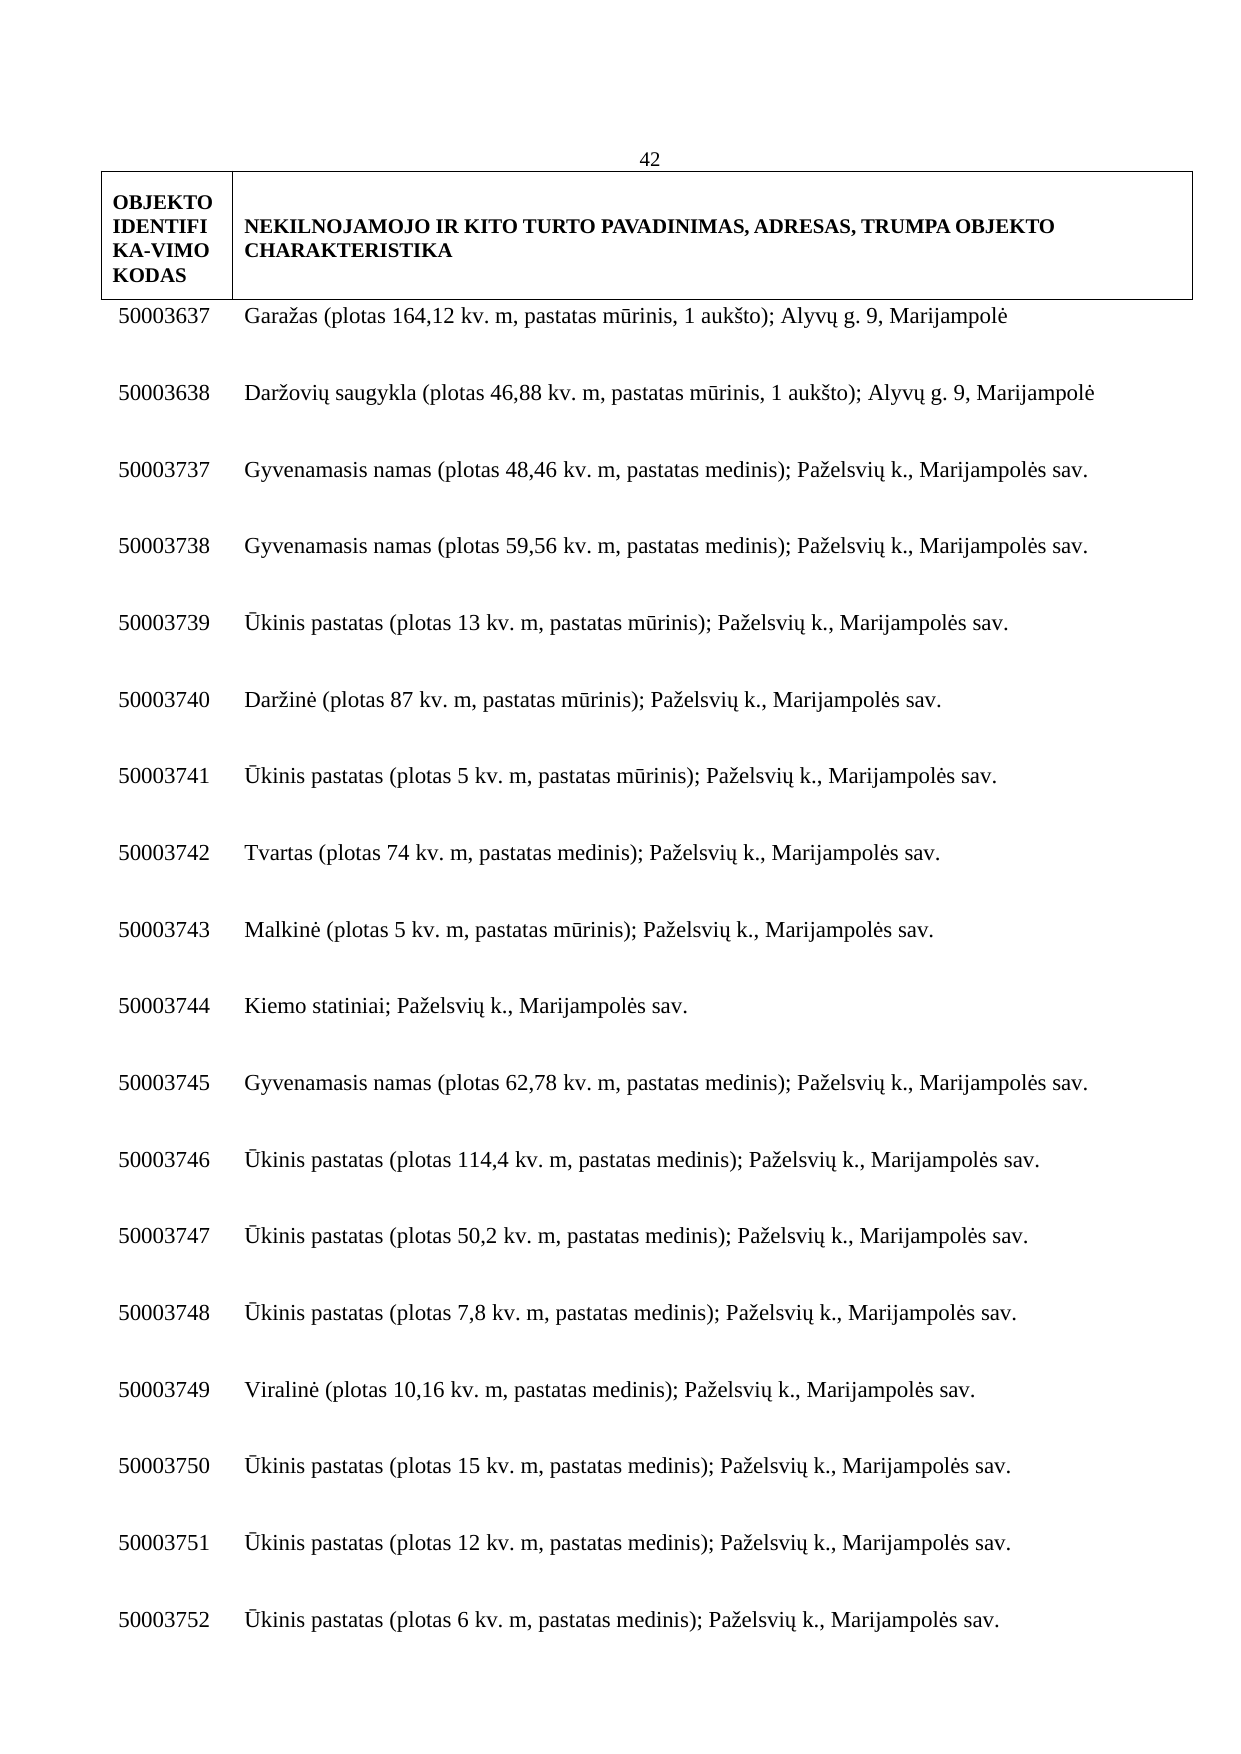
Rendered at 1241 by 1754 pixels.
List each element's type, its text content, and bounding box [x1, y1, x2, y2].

table_cell Malkinė (plotas 5 kv. m, pastatas mūrinis); Paželsvių k., Marijampolės sav. [233, 916, 1192, 966]
table_cell [1193, 916, 1198, 966]
table_cell Gyvenamasis namas (plotas 62,78 kv. m, pastatas medinis); Paželsvių k., Marijampolės sav. [233, 1069, 1192, 1119]
table_cell 50003744 [101, 993, 233, 1043]
table_cell 50003740 [101, 686, 233, 736]
table_cell 50003748 [101, 1299, 233, 1349]
table_cell Ūkinis pastatas (plotas 7,8 kv. m, pastatas medinis); Paželsvių k., Marijampolės sav. [233, 1299, 1192, 1349]
table_cell [101, 1196, 1198, 1222]
table_cell Ūkinis pastatas (plotas 114,4 kv. m, pastatas medinis); Paželsvių k., Marijampolės sav. [233, 1146, 1192, 1196]
table_cell Ūkinis pastatas (plotas 12 kv. m, pastatas medinis); Paželsvių k., Marijampolės sav. [233, 1529, 1192, 1579]
table_cell Kiemo statiniai; Paželsvių k., Marijampolės sav. [233, 993, 1192, 1043]
table_cell 50003749 [101, 1376, 233, 1426]
table_cell 50003741 [101, 763, 233, 813]
table_cell 50003750 [101, 1453, 233, 1503]
table_cell 50003638 [101, 379, 233, 429]
table_cell 50003743 [101, 916, 233, 966]
table_cell Ūkinis pastatas (plotas 50,2 kv. m, pastatas medinis); Paželsvių k., Marijampolės sav. [233, 1223, 1192, 1273]
table_cell [101, 813, 1198, 839]
table_cell [101, 1043, 1198, 1069]
table_cell Gyvenamasis namas (plotas 59,56 kv. m, pastatas medinis); Paželsvių k., Marijampolės sav. [233, 533, 1192, 583]
table_cell [101, 506, 1198, 532]
table_cell [1193, 839, 1198, 889]
table_cell [101, 1350, 1198, 1376]
table_cell 50003738 [101, 533, 233, 583]
table_cell Ūkinis pastatas (plotas 15 kv. m, pastatas medinis); Paželsvių k., Marijampolės sav. [233, 1453, 1192, 1503]
table_cell [1193, 609, 1198, 659]
table_cell [101, 353, 1198, 379]
table_cell [101, 1656, 1198, 1682]
table_cell 50003746 [101, 1146, 233, 1196]
table_cell [1193, 763, 1198, 813]
table_cell Garažas (plotas 164,12 kv. m, pastatas mūrinis, 1 aukšto); Alyvų g. 9, Marijampolė [233, 303, 1192, 353]
table_cell [1193, 1453, 1198, 1503]
table_cell 50003742 [101, 839, 233, 889]
table_cell [101, 660, 1198, 686]
table_cell [1193, 1223, 1198, 1273]
table_cell Daržinė (plotas 87 kv. m, pastatas mūrinis); Paželsvių k., Marijampolės sav. [233, 686, 1192, 736]
table_cell [1193, 1069, 1198, 1119]
table_cell 50003739 [101, 609, 233, 659]
table_cell 50003751 [101, 1529, 233, 1579]
table_cell [101, 1273, 1198, 1299]
table_cell Gyvenamasis namas (plotas 48,46 kv. m, pastatas medinis); Paželsvių k., Marijampolės sav. [233, 456, 1192, 506]
table_cell [1193, 993, 1198, 1043]
table_cell [101, 1426, 1198, 1452]
table_cell [1193, 303, 1198, 353]
table_cell [1193, 456, 1198, 506]
table_cell Viralinė (plotas 10,16 kv. m, pastatas medinis); Paželsvių k., Marijampolės sav. [233, 1376, 1192, 1426]
table_cell [101, 1580, 1198, 1606]
table_cell Daržovių saugykla (plotas 46,88 kv. m, pastatas mūrinis, 1 aukšto); Alyvų g. 9, Marijampolė [233, 379, 1192, 429]
table_cell 50003745 [101, 1069, 233, 1119]
table_cell Ūkinis pastatas (plotas 13 kv. m, pastatas mūrinis); Paželsvių k., Marijampolės sav. [233, 609, 1192, 659]
table_cell 50003637 [101, 303, 233, 353]
table_cell [101, 1503, 1198, 1529]
table_cell [101, 430, 1198, 456]
table_cell [1193, 1146, 1198, 1196]
table_cell Tvartas (plotas 74 kv. m, pastatas medinis); Paželsvių k., Marijampolės sav. [233, 839, 1192, 889]
table_cell [101, 890, 1198, 916]
table_cell [1193, 1299, 1198, 1349]
table_cell [1193, 1529, 1198, 1579]
table_cell 50003752 [101, 1606, 233, 1656]
table_cell [1193, 1376, 1198, 1426]
table_cell [1193, 686, 1198, 736]
table_cell [1193, 533, 1198, 583]
table_cell [101, 966, 1198, 992]
table_cell Ūkinis pastatas (plotas 6 kv. m, pastatas medinis); Paželsvių k., Marijampolės sav. [233, 1606, 1192, 1656]
table_cell [101, 583, 1198, 609]
table_cell [1193, 379, 1198, 429]
table_cell Ūkinis pastatas (plotas 5 kv. m, pastatas mūrinis); Paželsvių k., Marijampolės sav. [233, 763, 1192, 813]
table_cell [101, 736, 1198, 762]
table_cell 50003737 [101, 456, 233, 506]
table_cell [1193, 1606, 1198, 1656]
table_cell [101, 1120, 1198, 1146]
table_cell 50003747 [101, 1223, 233, 1273]
